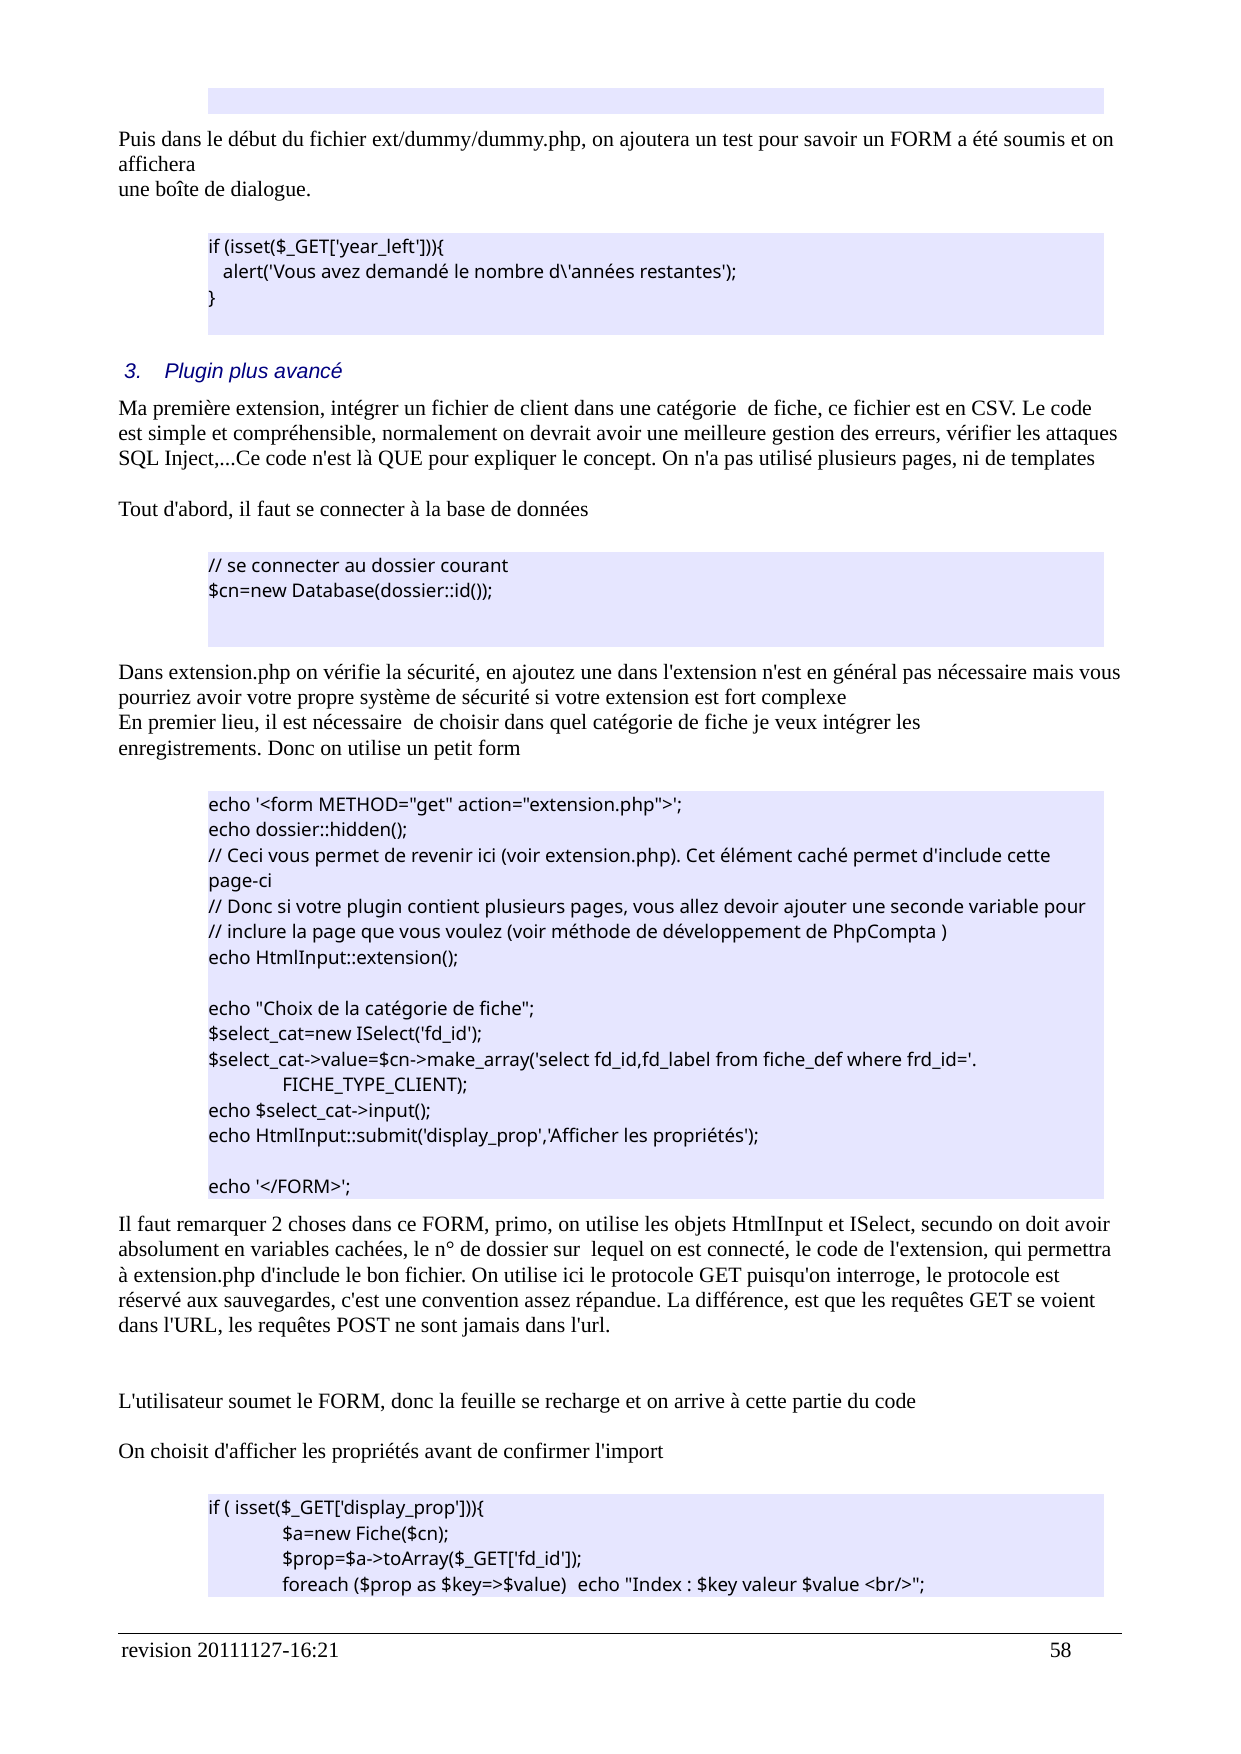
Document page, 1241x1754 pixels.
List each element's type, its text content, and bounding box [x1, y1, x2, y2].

text Il faut remarquer 2 choses dans ce FORM, primo, on utilise les objets HtmlInput et ISelect, secundo on doit avoir absolument en variables cachées, le n° de dossier sur lequel on est connecté, le code de l'extension, qui permettra à extension.php d'include le bon fichier. On utilise ici le protocole GET puisqu'on interroge, le protocole est réservé aux sauvegardes, c'est une convention assez répandue. La différence, est que les requêtes GET se voient dans l'URL, les requêtes POST ne sont jamais dans l'url. L'utilisateur soumet le FORM, donc la feuille se recharge et on arrive à cette partie du code On choisit d'afficher les propriétés avant de confirmer l'import [118, 1211, 1122, 1463]
text if (isset($_GET['year_left'])){ alert('Vous avez demandé le nombre d\'années restantes'); } [208, 233, 1104, 335]
text echo '<form METHOD="get" action="extension.php">'; echo dossier::hidden(); // Ceci vous permet de revenir ici (voir extension.php). Cet élément caché permet d'include cette page-ci // Donc si votre plugin contient plusieurs pages, vous allez devoir ajouter une seconde variable pour // inclure la page que vous voulez (voir méthode de développement de PhpCompta ) echo HtmlInput::extension(); echo "Choix de la catégorie de fiche"; $select_cat=new ISelect('fd_id'); $select_cat->value=$cn->make_array('select fd_id,fd_label from fiche_def where frd_id='. FICHE_TYPE_CLIENT); echo $select_cat->input(); echo HtmlInput::submit('display_prop','Afficher les propriétés'); echo '</FORM>'; [208, 791, 1104, 1199]
text Tout d'abord, il faut se connecter à la base de données [118, 496, 1122, 521]
text // se connecter au dossier courant $cn=new Database(dossier::id()); [208, 552, 1104, 603]
text Ma première extension, intégrer un fichier de client dans une catégorie de fiche, ce fichier est en CSV. Le code est simple et compréhensible, normalement on devrait avoir une meilleure gestion des erreurs, vérifier les attaques SQL Inject,...Ce code n'est là QUE pour expliquer le concept. On n'a pas utilisé plusieurs pages, ni de templates [118, 395, 1122, 471]
text [208, 88, 1104, 114]
text En premier lieu, il est nécessaire de choisir dans quel catégorie de fiche je veux intégrer les enregistrements. Donc on utilise un petit form [118, 709, 1122, 760]
text Dans extension.php on vérifie la sécurité, en ajoutez une dans l'extension n'est en général pas nécessaire mais vous pourriez avoir votre propre système de sécurité si votre extension est fort complexe [118, 659, 1122, 709]
text if ( isset($_GET['display_prop'])){ $a=new Fiche($cn); $prop=$a->toArray($_GET['fd_id']); foreach ($prop as $key=>$value) echo "Index : $key valeur $value <br/>"; [208, 1494, 1104, 1597]
subtitle Plugin plus avancé [118, 359, 1122, 383]
text Puis dans le début du fichier ext/dummy/dummy.php, on ajoutera un test pour savoir un FORM a été soumis et on affichera une boîte de dialogue. [118, 126, 1122, 227]
